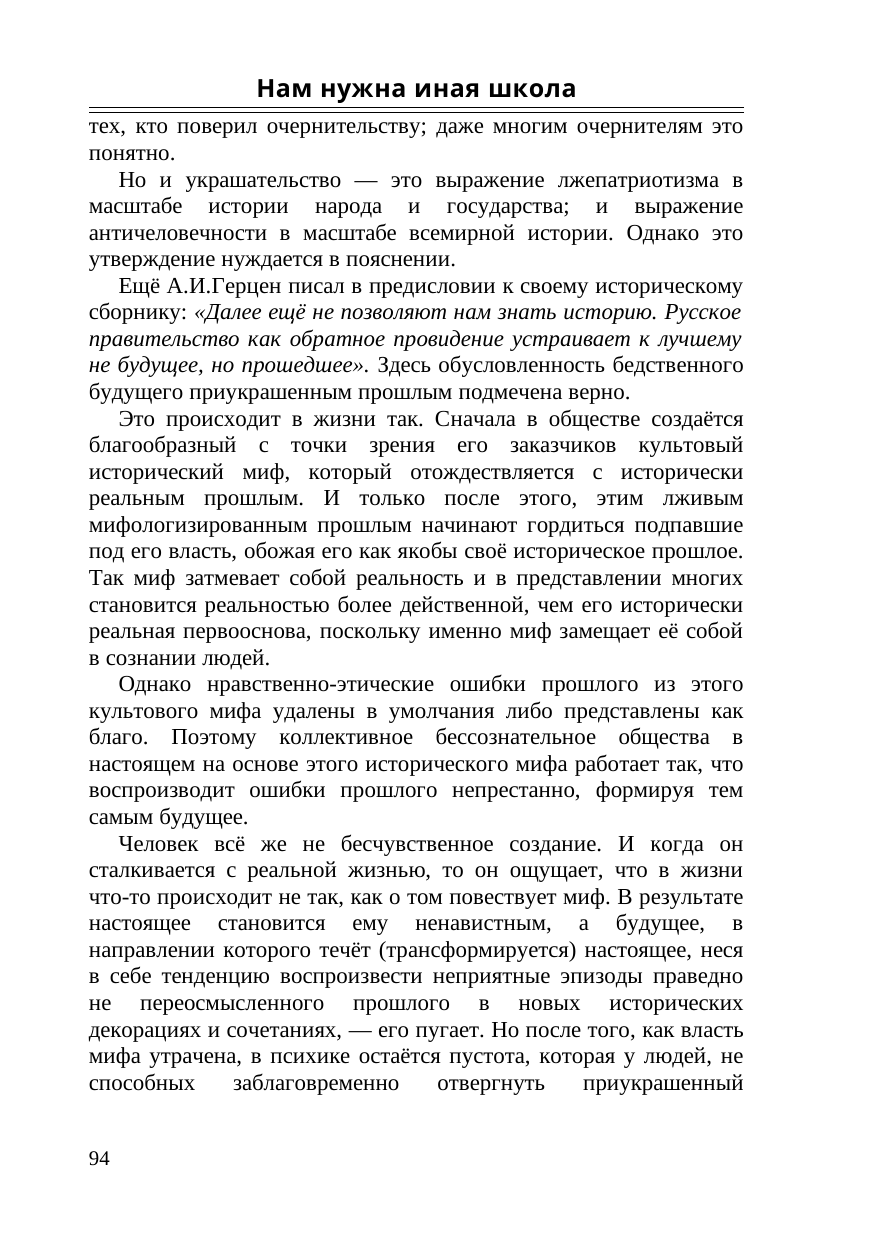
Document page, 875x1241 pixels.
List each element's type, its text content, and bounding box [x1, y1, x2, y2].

text Это происходит в жизни так. Сначала в обществе создаётся благообразный с точки зрения его заказчиков культовый исторический миф, который отождествляется с исторически реальным прошлым. И только после этого, этим лживым мифологизированным прошлым начинают гордиться подпавшие под его власть, обожая его как якобы своё историческое прошлое. Так миф затмевает собой реальность и в представлении многих становится реальностью более действенной, чем его исторически реальная первооснова, поскольку именно миф замещает её собой в сознании людей. [89, 404, 744, 670]
text Однако нравственно-этические ошибки прошлого из этого культового мифа удалены в умолчания либо представлены как благо. Поэтому коллективное бессознательное общества в настоящем на основе этого исторического мифа работает так, что воспроизводит ошибки прошлого непрестанно, формируя тем самым будущее. [89, 670, 744, 829]
text тех, кто поверил очернительству; даже многим очернителям это понятно. [89, 113, 744, 165]
text Ещё А.И.Герцен писал в предисловии к своему историческому сборнику: «Далее ещё не позволяют нам знать историю. Русское правительство как обратное провидение устраивает к лучшему не будущее, но прошедшее». Здесь обусловленность бедственного будущего приукрашенным прошлым подмечена верно. [89, 272, 744, 404]
text Но и украшательство — это выражение лжепатриотизма в масштабе истории народа и государства; и выражение античеловечности в масштабе всемирной истории. Однако это утверждение нуждается в пояснении. [89, 165, 744, 272]
text Человек всё же не бесчувственное создание. И когда он сталкивается с реальной жизнью, то он ощущает, что в жизни что-то происходит не так, как о том повествует миф. В результате настоящее становится ему ненавистным, а будущее, в направлении которого течёт (трансформируется) настоящее, неся в себе тенденцию воспроизвести неприятные эпизоды праведно не переосмысленного прошлого в новых исторических декорациях и сочетаниях, — его пугает. Но после того, как власть мифа утрачена, в психике остаётся пустота, которая у людей, не способных заблаговременно отвергнуть приукрашенный [89, 829, 744, 1095]
